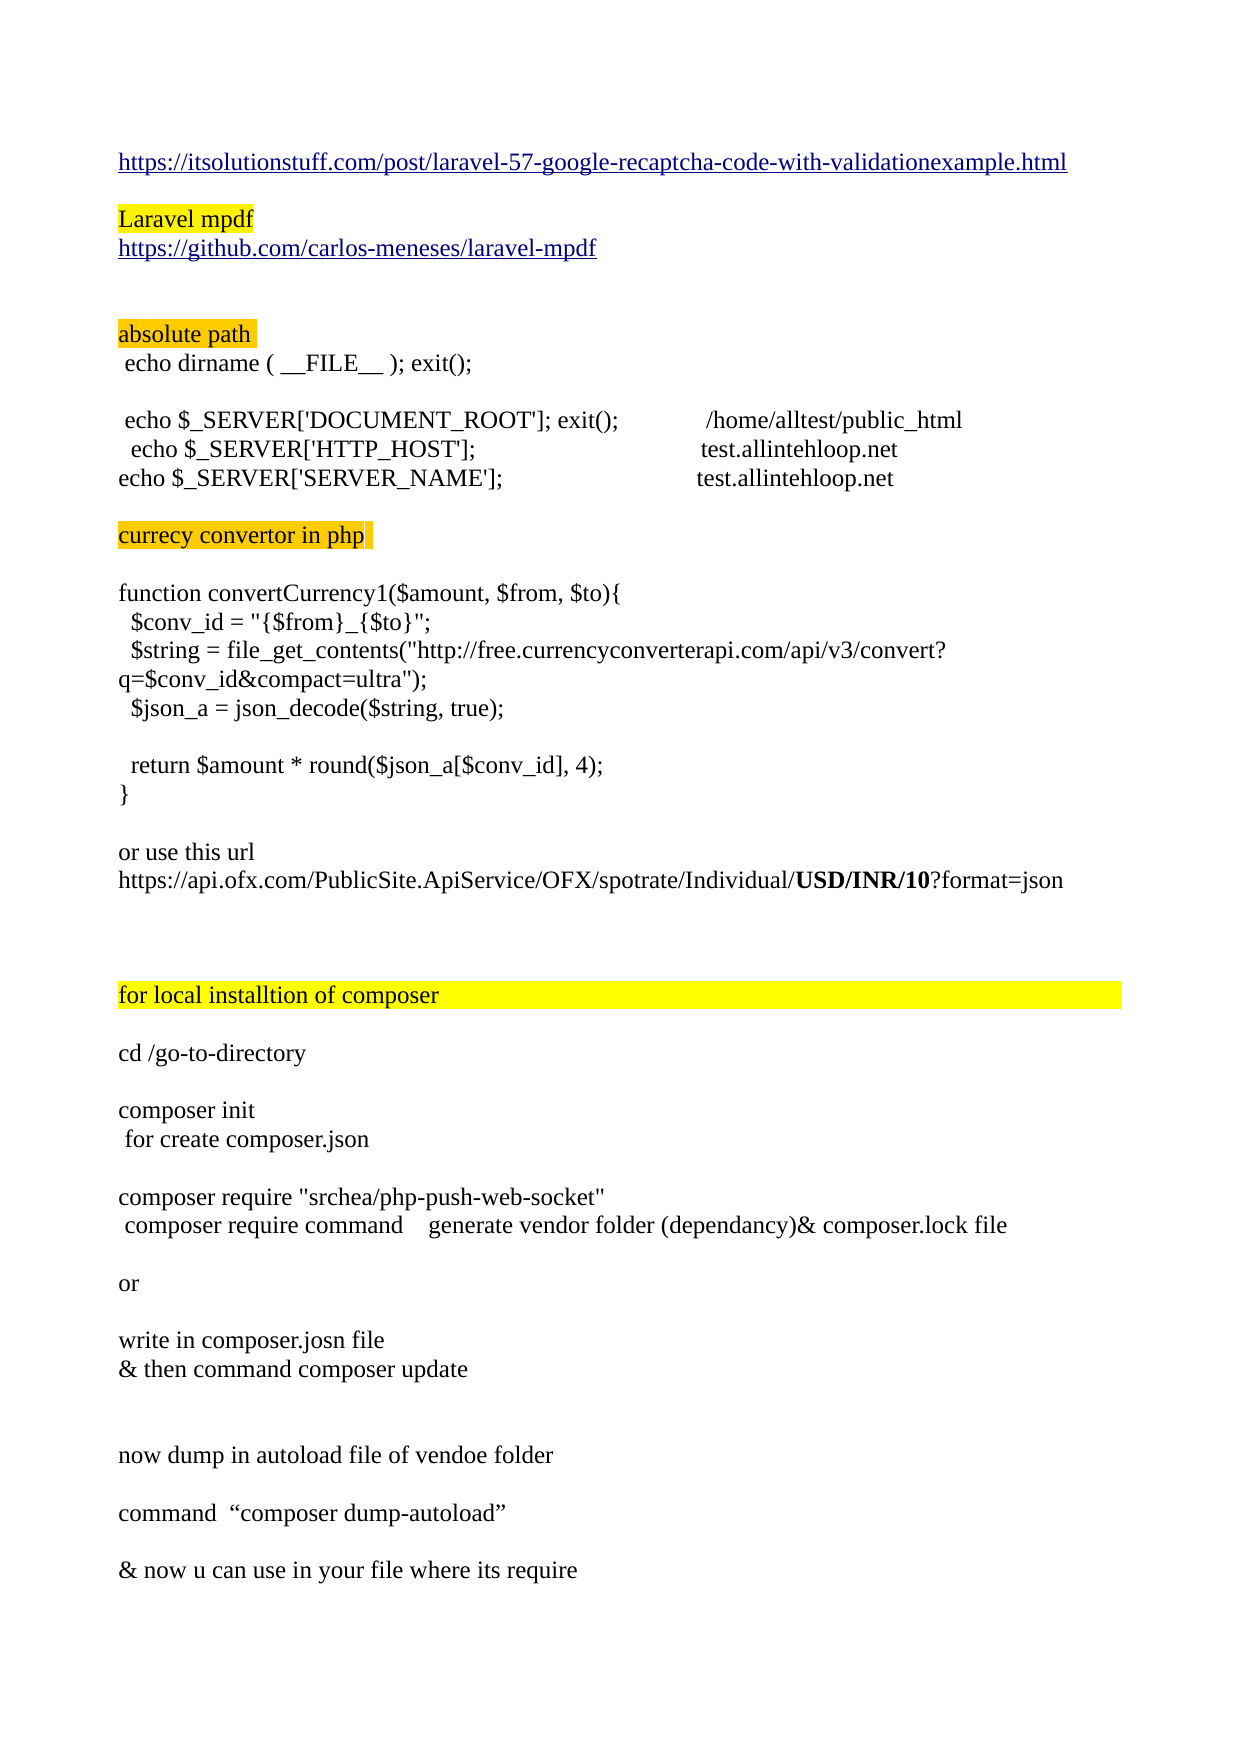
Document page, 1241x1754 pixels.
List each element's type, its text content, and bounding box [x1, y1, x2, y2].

text https://itsolutionstuff.com/post/laravel-57-google-recaptcha-code-with-validationexample.html [118, 147, 1122, 176]
text for create composer.json [118, 1124, 1122, 1153]
text composer init [118, 1096, 1122, 1124]
text & now u can use in your file where its require [118, 1556, 1122, 1584]
text https://api.ofx.com/PublicSite.ApiService/OFX/spotrate/Individual/USD/INR/10?format=json [118, 866, 1122, 894]
text } [118, 779, 1122, 808]
text function convertCurrency1($amount, $from, $to){ [118, 578, 1122, 607]
text return $amount * round($json_a[$conv_id], 4); [118, 751, 1122, 779]
text https://github.com/carlos-meneses/laravel-mpdf [118, 233, 1122, 262]
text echo $_SERVER['SERVER_NAME']; test.allintehloop.net [118, 463, 1122, 492]
text cd /go-to-directory [118, 1038, 1122, 1067]
text now dump in autoload file of vendoe folder [118, 1441, 1122, 1469]
text $string = file_get_contents("http://free.currencyconverterapi.com/api/v3/convert?q=$conv_id&compact=ultra"); [118, 636, 1122, 693]
text echo $_SERVER['HTTP_HOST']; test.allintehloop.net [118, 434, 1122, 463]
text for local installtion of composer [118, 981, 1122, 1009]
text composer require "srchea/php-push-web-socket" [118, 1182, 1122, 1211]
text composer require command generate vendor folder (dependancy)& composer.lock file [118, 1211, 1122, 1239]
text or use this url [118, 837, 1122, 866]
text or [118, 1268, 1122, 1297]
text $json_a = json_decode($string, true); [118, 693, 1122, 722]
text command “composer dump-autoload” [118, 1498, 1122, 1527]
text absolute path [118, 319, 1122, 348]
text write in composer.josn file [118, 1326, 1122, 1354]
text & then command composer update [118, 1354, 1122, 1383]
text echo dirname ( __FILE__ ); exit(); [118, 348, 1122, 377]
text echo $_SERVER['DOCUMENT_ROOT']; exit(); /home/alltest/public_html [118, 406, 1122, 434]
text Laravel mpdf [118, 204, 1122, 233]
text currecy convertor in php [118, 521, 1122, 549]
text $conv_id = "{$from}_{$to}"; [118, 607, 1122, 636]
